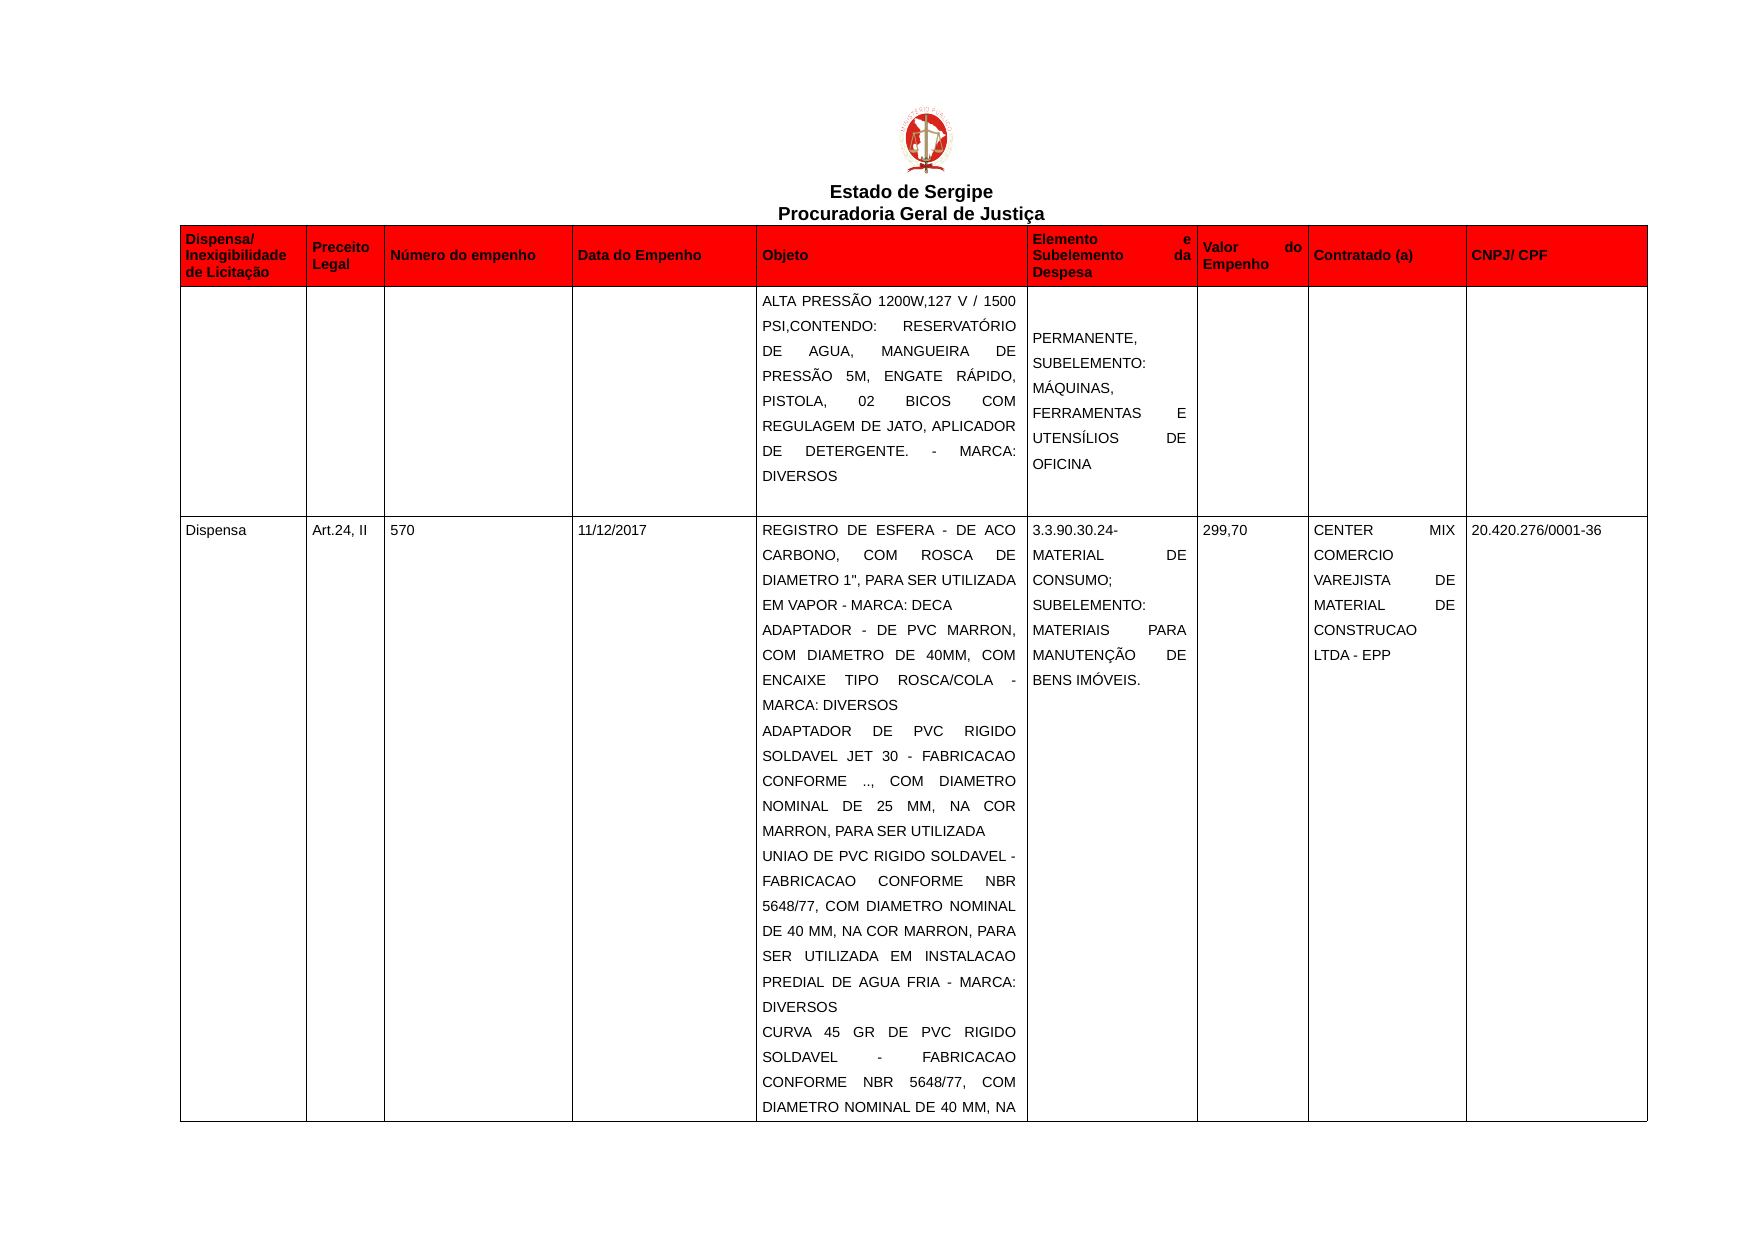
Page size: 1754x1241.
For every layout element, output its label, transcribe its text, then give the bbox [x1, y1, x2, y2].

table_header Valor do Empenho [1198, 226, 1308, 286]
table_cell 570 [385, 517, 572, 1121]
table_cell 299,70 [1198, 517, 1308, 1121]
table_cell [307, 287, 384, 516]
table_cell ALTA PRESSÃO 1200W,127 V / 1500 PSI,CONTENDO: RESERVATÓRIO DE AGUA, MANGUEIRA DE PRESSÃO 5M, ENGATE RÁPIDO, PISTOLA, 02 BICOS COM REGULAGEM DE JATO, APLICADOR DE DETERGENTE. - MARCA: DIVERSOS [757, 287, 1027, 516]
table_cell 11/12/2017 [573, 517, 756, 1121]
table_header Objeto [757, 226, 1027, 286]
table_cell PERMANENTE, SUBELEMENTO: MÁQUINAS, FERRAMENTAS E UTENSÍLIOS DE OFICINA [1028, 287, 1197, 516]
table_header Contratado (a) [1309, 226, 1466, 286]
table_cell 3.3.90.30.24-MATERIAL DE CONSUMO; SUBELEMENTO: MATERIAIS PARA MANUTENÇÃO DE BENS IMÓVEIS. [1028, 517, 1197, 1121]
table_cell Dispensa [181, 517, 306, 1121]
table_header Preceito Legal [307, 226, 384, 286]
table_cell Art.24, II [307, 517, 384, 1121]
table_cell CENTER MIX COMERCIO VAREJISTA DE MATERIAL DE CONSTRUCAO LTDA - EPP [1309, 517, 1466, 1121]
table_cell [1198, 287, 1308, 516]
table_cell [385, 287, 572, 516]
table_header Dispensa/Inexigibilidade de Licitação [181, 226, 306, 286]
table_cell [1467, 287, 1647, 516]
table_cell 20.420.276/0001-36 [1467, 517, 1647, 1121]
table_header Número do empenho [385, 226, 572, 286]
table_cell [573, 287, 756, 516]
table_header Data do Empenho [573, 226, 756, 286]
table_cell [1309, 287, 1466, 516]
table_header Elemento e Subelemento da Despesa [1028, 226, 1197, 286]
table_cell REGISTRO DE ESFERA - DE ACO CARBONO, COM ROSCA DE DIAMETRO 1", PARA SER UTILIZADA EM VAPOR - MARCA: DECA ADAPTADOR - DE PVC MARRON, COM DIAMETRO DE 40MM, COM ENCAIXE TIPO ROSCA/COLA - MARCA: DIVERSOS ADAPTADOR DE PVC RIGIDO SOLDAVEL JET 30 - FABRICACAO CONFORME .., COM DIAMETRO NOMINAL DE 25 MM, NA COR MARRON, PARA SER UTILIZADA UNIAO DE PVC RIGIDO SOLDAVEL - FABRICACAO CONFORME NBR 5648/77, COM DIAMETRO NOMINAL DE 40 MM, NA COR MARRON, PARA SER UTILIZADA EM INSTALACAO PREDIAL DE AGUA FRIA - MARCA: DIVERSOS CURVA 45 GR DE PVC RIGIDO SOLDAVEL - FABRICACAO CONFORME NBR 5648/77, COM DIAMETRO NOMINAL DE 40 MM, NA [757, 517, 1027, 1121]
table_header CNPJ/ CPF [1467, 226, 1647, 286]
table_cell [181, 287, 306, 516]
